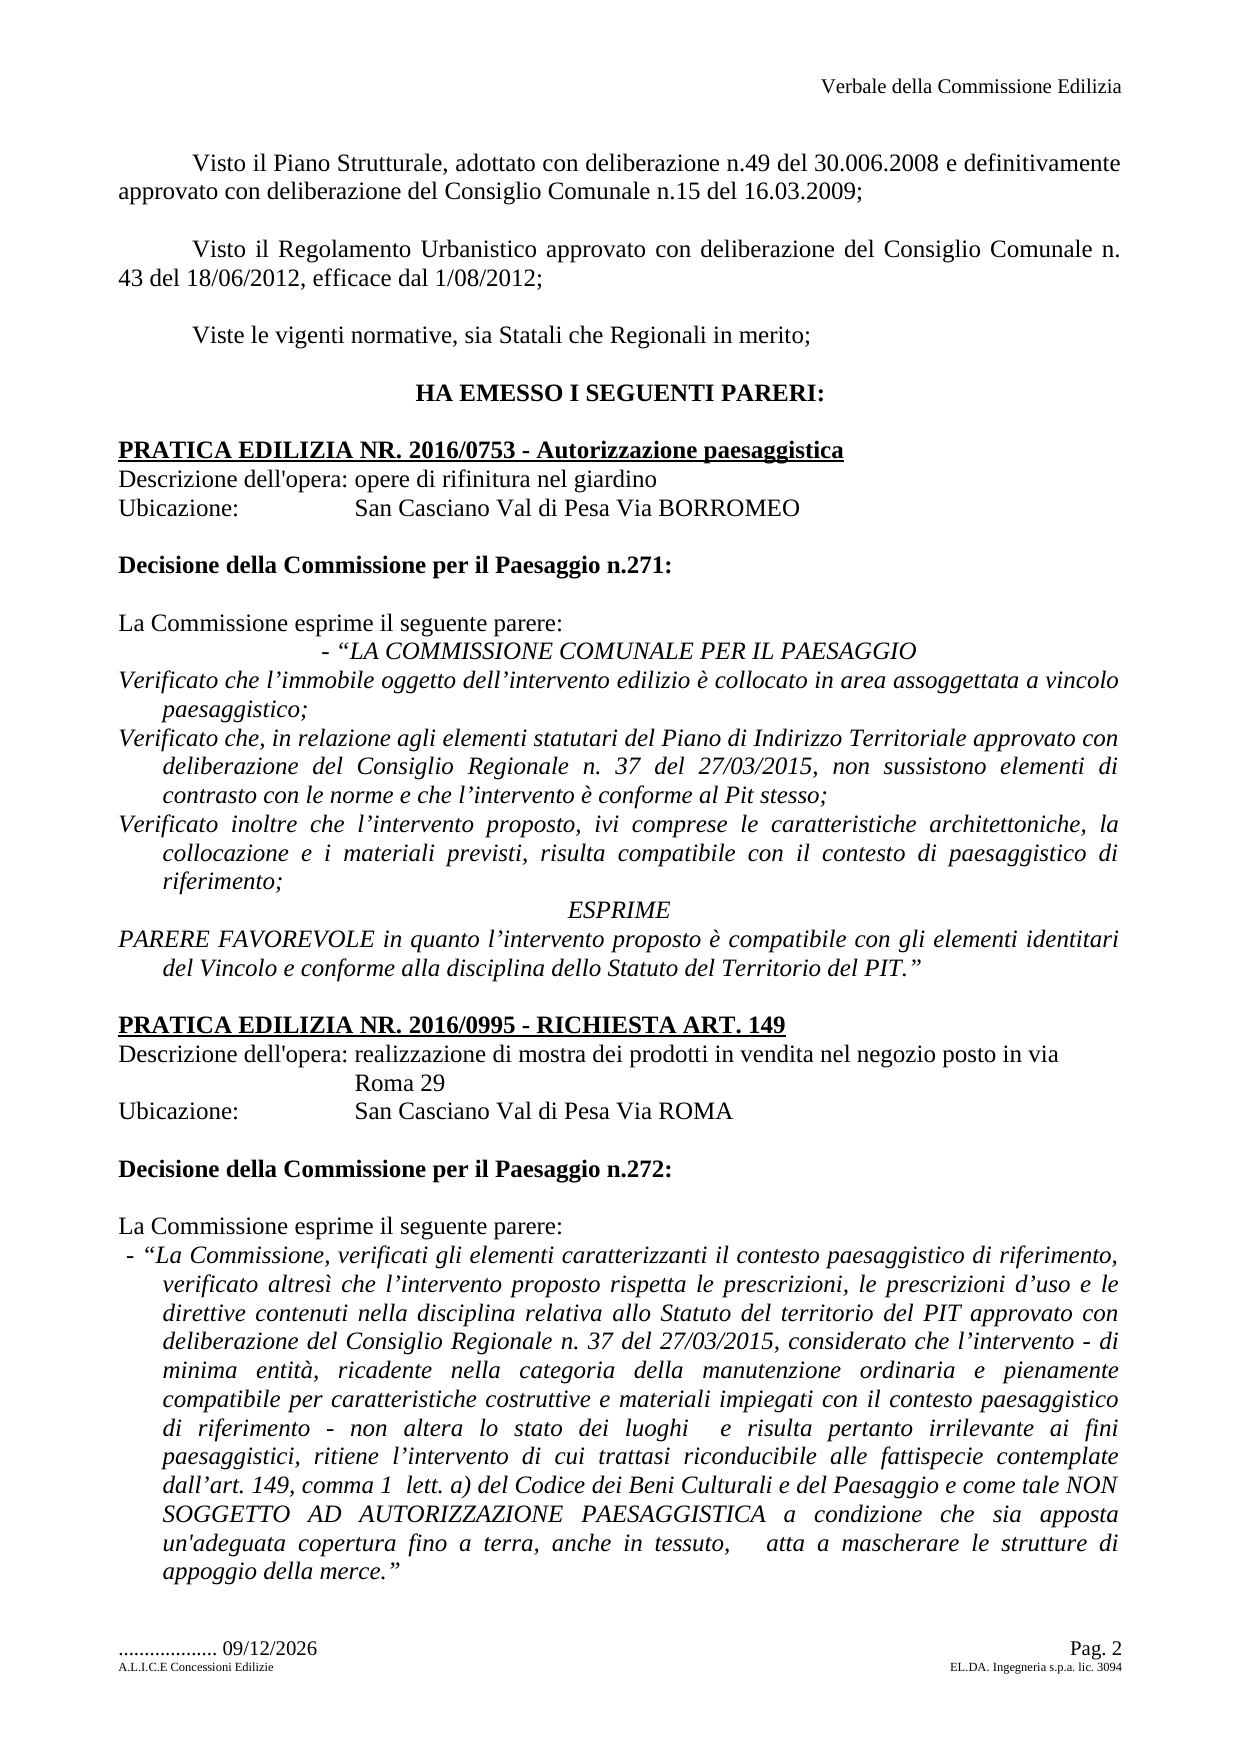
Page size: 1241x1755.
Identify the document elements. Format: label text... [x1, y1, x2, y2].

text Ubicazione: San Casciano Val di Pesa Via BORROMEO [118, 493, 1122, 521]
text Decisione della Commissione per il Paesaggio n.271: [118, 550, 1122, 579]
text - “LA COMMISSIONE COMUNALE PER IL PAESAGGIO [118, 636, 1122, 665]
text Descrizione dell'opera: realizzazione di mostra dei prodotti in vendita nel negozio posto in via Roma 29 [118, 1039, 1122, 1096]
text PRATICA EDILIZIA NR. 2016/0753 - Autorizzazione paesaggistica [118, 435, 1122, 464]
text Viste le vigenti normative, sia Statali che Regionali in merito; [118, 320, 1122, 349]
text Decisione della Commissione per il Paesaggio n.272: [118, 1154, 1122, 1183]
text HA EMESSO I SEGUENTI PARERI: [118, 378, 1122, 406]
text PRATICA EDILIZIA NR. 2016/0995 - RICHIESTA ART. 149 [118, 1010, 1122, 1039]
text Ubicazione: San Casciano Val di Pesa Via ROMA [118, 1096, 1122, 1125]
text PARERE FAVOREVOLE in quanto l’intervento proposto è compatibile con gli elementi identitari del Vincolo e conforme alla disciplina dello Statuto del Territorio del PIT.” [118, 924, 1122, 981]
text Verificato che, in relazione agli elementi statutari del Piano di Indirizzo Territoriale approvato con deliberazione del Consiglio Regionale n. 37 del 27/03/2015, non sussistono elementi di contrasto con le norme e che l’intervento è conforme al Pit stesso; [118, 723, 1122, 809]
text - “La Commissione, verificati gli elementi caratterizzanti il contesto paesaggistico di riferimento, verificato altresì che l’intervento proposto rispetta le prescrizioni, le prescrizioni d’uso e le direttive contenuti nella disciplina relativa allo Statuto del territorio del PIT approvato con deliberazione del Consiglio Regionale n. 37 del 27/03/2015, considerato che l’intervento - di minima entità, ricadente nella categoria della manutenzione ordinaria e pienamente compatibile per caratteristiche costruttive e materiali impiegati con il contesto paesaggistico di riferimento - non altera lo stato dei luoghi e risulta pertanto irrilevante ai fini paesaggistici, ritiene l’intervento di cui trattasi riconducibile alle fattispecie contemplate dall’art. 149, comma 1 lett. a) del Codice dei Beni Culturali e del Paesaggio e come tale NON SOGGETTO AD AUTORIZZAZIONE PAESAGGISTICA a condizione che sia apposta un'adeguata copertura fino a terra, anche in tessuto, atta a mascherare le strutture di appoggio della merce.” [118, 1240, 1122, 1585]
text La Commissione esprime il seguente parere: [118, 1211, 1122, 1240]
text Verificato che l’immobile oggetto dell’intervento edilizio è collocato in area assoggettata a vincolo paesaggistico; [118, 665, 1122, 723]
text La Commissione esprime il seguente parere: [118, 608, 1122, 636]
text ESPRIME [118, 895, 1122, 924]
text Verificato inoltre che l’intervento proposto, ivi comprese le caratteristiche architettoniche, la collocazione e i materiali previsti, risulta compatibile con il contesto di paesaggistico di riferimento; [118, 809, 1122, 895]
text Visto il Piano Strutturale, adottato con deliberazione n.49 del 30.006.2008 e definitivamente approvato con deliberazione del Consiglio Comunale n.15 del 16.03.2009; [118, 148, 1122, 205]
text Descrizione dell'opera: opere di rifinitura nel giardino [118, 464, 1122, 493]
text Visto il Regolamento Urbanistico approvato con deliberazione del Consiglio Comunale n. 43 del 18/06/2012, efficace dal 1/08/2012; [118, 234, 1122, 291]
